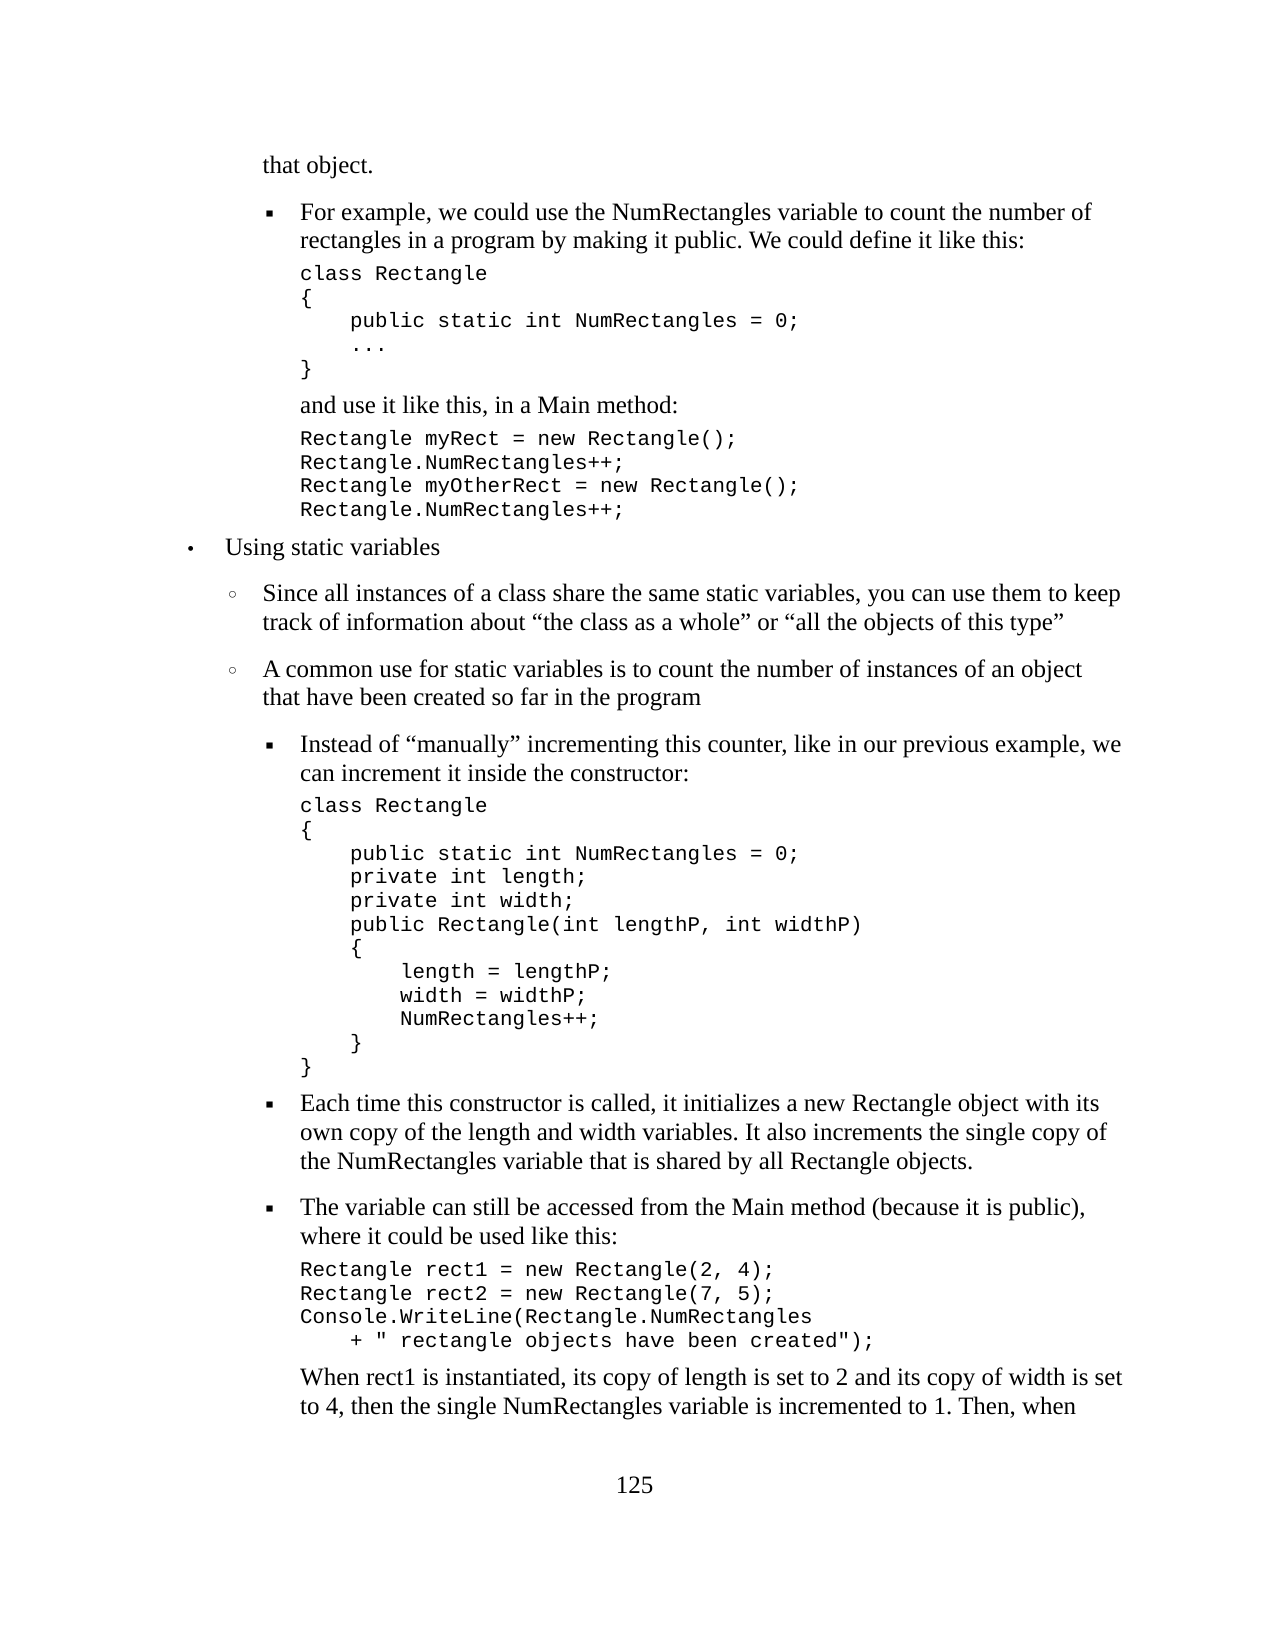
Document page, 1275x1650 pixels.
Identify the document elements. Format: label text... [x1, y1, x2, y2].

list Instead of “manually” incrementing this counter, like in our previous example, we can increment it inside the constructor: [262, 729, 1125, 787]
list private int length; [262, 866, 1125, 890]
list Each time this constructor is called, it initializes a new Rectangle object with its own copy of the length and width variables. It also increments the single copy of the NumRectangles variable that is shared by all Rectangle objects. [262, 1088, 1125, 1174]
list private int width; [262, 890, 1125, 914]
list Console.WriteLine(Rectangle.NumRectangles [262, 1306, 1125, 1330]
list { [262, 819, 1125, 843]
list Rectangle myOtherRect = new Rectangle(); [262, 475, 1125, 499]
list { [262, 937, 1125, 961]
list The variable can still be accessed from the Main method (because it is public), where it could be used like this: [262, 1192, 1125, 1250]
list } [262, 1032, 1125, 1056]
list class Rectangle [262, 263, 1125, 287]
list Rectangle.NumRectangles++; [262, 452, 1125, 475]
list Since all instances of a class share the same static variables, you can use them to keep track of information about “the class as a whole” or “all the objects of this type” [225, 578, 1125, 636]
list ... [262, 334, 1125, 358]
list Rectangle myRect = new Rectangle(); [262, 428, 1125, 452]
list } [262, 358, 1125, 381]
list class Rectangle [262, 796, 1125, 819]
list For example, we could use the NumRectangles variable to count the number of rectangles in a program by making it public. We could define it like this: [262, 197, 1125, 254]
list A common use for static variables is to count the number of instances of an object that have been created so far in the program [225, 654, 1125, 711]
list NumRectangles++; [262, 1008, 1125, 1032]
list length = lengthP; [262, 961, 1125, 985]
list Rectangle rect2 = new Rectangle(7, 5); [262, 1282, 1125, 1306]
list When rect1 is instantiated, its copy of length is set to 2 and its copy of width is set to 4, then the single NumRectangles variable is incremented to 1. Then, when [262, 1362, 1125, 1420]
list public Rectangle(int lengthP, int widthP) [262, 914, 1125, 937]
list { [262, 287, 1125, 310]
list Rectangle.NumRectangles++; [262, 499, 1125, 523]
list } [262, 1056, 1125, 1079]
list Rectangle rect1 = new Rectangle(2, 4); [262, 1259, 1125, 1282]
list + " rectangle objects have been created"); [262, 1330, 1125, 1353]
list public static int NumRectangles = 0; [262, 310, 1125, 334]
list public static int NumRectangles = 0; [262, 843, 1125, 866]
list and use it like this, in a Main method: [262, 390, 1125, 419]
list width = widthP; [262, 985, 1125, 1008]
list that object. [225, 150, 1125, 179]
list Using static variables [187, 532, 1125, 560]
